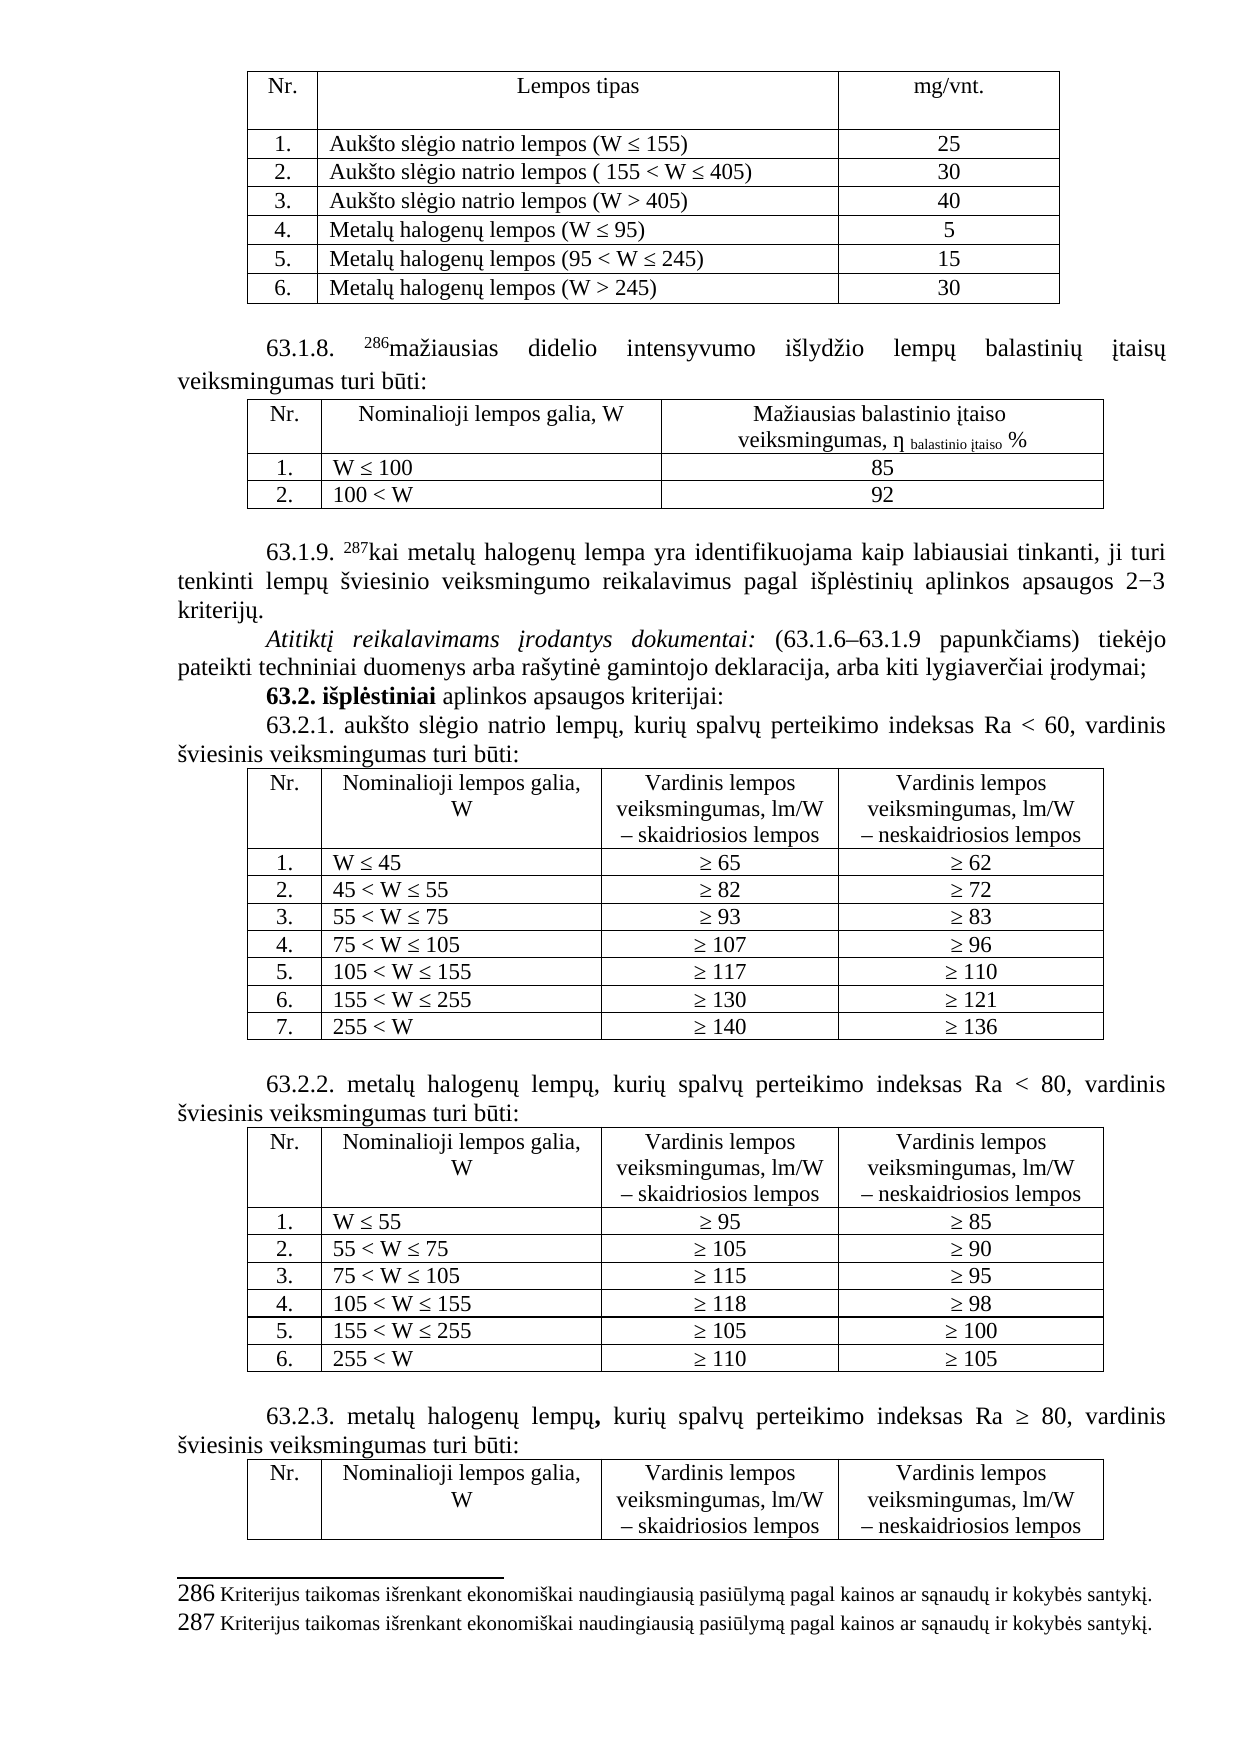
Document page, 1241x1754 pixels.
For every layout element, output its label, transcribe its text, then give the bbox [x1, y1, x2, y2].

table_cell 6. [248, 1345, 321, 1371]
table_cell W ≤ 45 [322, 849, 601, 875]
table_header Vardinis lempos veiksmingumas, lm/W – skaidriosios lempos [602, 1128, 838, 1207]
table_cell 4. [248, 216, 317, 244]
table_cell 30 [839, 274, 1059, 303]
table_cell 255 < W [322, 1013, 601, 1039]
table_cell 7. [248, 1013, 321, 1039]
table_cell 2. [248, 876, 321, 902]
table_cell 1. [248, 1208, 321, 1234]
table_cell ≥ 115 [602, 1263, 838, 1289]
table_cell ≥ 136 [839, 1013, 1103, 1039]
table_cell 155 < W ≤ 255 [322, 986, 601, 1012]
table_cell ≥ 72 [839, 876, 1103, 902]
table_cell ≥ 62 [839, 849, 1103, 875]
table_cell Aukšto slėgio natrio lempos ( 155 < W ≤ 405) [318, 159, 838, 186]
table_cell 2. [248, 481, 321, 508]
table_cell ≥ 85 [839, 1208, 1103, 1234]
table_cell Aukšto slėgio natrio lempos (W ≤ 155) [318, 130, 838, 157]
table_cell 85 [662, 454, 1103, 480]
table_cell 6. [248, 986, 321, 1012]
table_cell Metalų halogenų lempos (W ≤ 95) [318, 216, 838, 244]
table_header mg/vnt. [839, 72, 1059, 128]
table_cell 5. [248, 1318, 321, 1344]
table_cell ≥ 107 [602, 931, 838, 957]
table_cell ≥ 93 [602, 904, 838, 930]
text Atitiktį reikalavimams įrodantys dokumentai: (63.1.6–63.1.9 papunkčiams) tiekėjo pateikti techniniai duomenys arba rašytinė gamintojo deklaracija, arba kiti lygiaverčiai įrodymai; [177, 624, 1166, 681]
text 63.1.8. mažiausias didelio intensyvumo išlydžio lempų balastinių įtaisų veiksmingumas turi būti: [177, 333, 1166, 395]
table_cell 3. [248, 187, 317, 215]
table_cell ≥ 105 [839, 1345, 1103, 1371]
table_header Mažiausias balastinio įtaiso veiksmingumas, ƞ balastinio įtaiso % [662, 400, 1103, 453]
table_cell 5 [839, 216, 1059, 244]
table_cell 25 [839, 130, 1059, 157]
table_cell 155 < W ≤ 255 [322, 1318, 601, 1344]
table_header Nr. [248, 400, 321, 453]
table_header Nr. [248, 1460, 321, 1538]
text 63.1.9. kai metalų halogenų lempa yra identifikuojama kaip labiausiai tinkanti, ji turi tenkinti lempų šviesinio veiksmingumo reikalavimus pagal išplėstinių aplinkos apsaugos 2−3 kriterijų. [177, 537, 1166, 624]
table_cell 105 < W ≤ 155 [322, 958, 601, 984]
table_cell ≥ 121 [839, 986, 1103, 1012]
table_header Vardinis lempos veiksmingumas, lm/W – neskaidriosios lempos [839, 1128, 1103, 1207]
table_cell 6. [248, 274, 317, 303]
table_cell 2. [248, 1235, 321, 1262]
table_cell W ≤ 55 [322, 1208, 601, 1234]
table_cell 75 < W ≤ 105 [322, 931, 601, 957]
table_cell 1. [248, 454, 321, 480]
table_cell ≥ 95 [602, 1208, 838, 1234]
text 63.2.3. metalų halogenų lempų, kurių spalvų perteikimo indeksas Ra ≥ 80, vardinis šviesinis veiksmingumas turi būti: [177, 1401, 1166, 1458]
table_cell ≥ 130 [602, 986, 838, 1012]
text 63.2. išplėstiniai aplinkos apsaugos kriterijai: [177, 681, 1166, 710]
table_cell ≥ 83 [839, 904, 1103, 930]
table_header Nr. [248, 769, 321, 848]
text 63.2.2. metalų halogenų lempų, kurių spalvų perteikimo indeksas Ra < 80, vardinis šviesinis veiksmingumas turi būti: [177, 1069, 1166, 1127]
table_cell W ≤ 100 [322, 454, 661, 480]
table_cell 255 < W [322, 1345, 601, 1371]
table_cell 45 < W ≤ 55 [322, 876, 601, 902]
table_cell ≥ 100 [839, 1318, 1103, 1344]
table_cell Metalų halogenų lempos (95 < W ≤ 245) [318, 245, 838, 273]
table_header Nominalioji lempos galia, W [322, 1460, 601, 1538]
table_cell 55 < W ≤ 75 [322, 904, 601, 930]
table_header Nominalioji lempos galia, W [322, 1128, 601, 1207]
table_cell Aukšto slėgio natrio lempos (W > 405) [318, 187, 838, 215]
table_cell 3. [248, 1263, 321, 1289]
table_cell 1. [248, 130, 317, 157]
table_cell 40 [839, 187, 1059, 215]
table_header Lempos tipas [318, 72, 838, 128]
text Kriterijus taikomas išrenkant ekonomiškai naudingiausią pasiūlymą pagal kainos ar sąnaudų ir kokybės santykį. [177, 1607, 1166, 1636]
table_header Vardinis lempos veiksmingumas, lm/W – neskaidriosios lempos [839, 1460, 1103, 1538]
table_header Nominalioji lempos galia, W [322, 400, 661, 453]
table_cell ≥ 90 [839, 1235, 1103, 1262]
text Kriterijus taikomas išrenkant ekonomiškai naudingiausią pasiūlymą pagal kainos ar sąnaudų ir kokybės santykį. [177, 1578, 1166, 1607]
table_cell ≥ 105 [602, 1235, 838, 1262]
table_cell ≥ 98 [839, 1290, 1103, 1316]
table_cell 55 < W ≤ 75 [322, 1235, 601, 1262]
table_cell ≥ 95 [839, 1263, 1103, 1289]
table_header Vardinis lempos veiksmingumas, lm/W – neskaidriosios lempos [839, 769, 1103, 848]
table_cell ≥ 117 [602, 958, 838, 984]
table_cell 4. [248, 931, 321, 957]
table_cell 75 < W ≤ 105 [322, 1263, 601, 1289]
table_header Nr. [248, 1128, 321, 1207]
table_cell 1. [248, 849, 321, 875]
table_cell 5. [248, 245, 317, 273]
table_cell ≥ 110 [602, 1345, 838, 1371]
table_cell 3. [248, 904, 321, 930]
table_header Vardinis lempos veiksmingumas, lm/W – skaidriosios lempos [602, 1460, 838, 1538]
table_header Nominalioji lempos galia, W [322, 769, 601, 848]
text 63.2.1. aukšto slėgio natrio lempų, kurių spalvų perteikimo indeksas Ra < 60, vardinis šviesinis veiksmingumas turi būti: [177, 710, 1166, 767]
table_cell 4. [248, 1290, 321, 1316]
table_cell ≥ 65 [602, 849, 838, 875]
table_cell ≥ 82 [602, 876, 838, 902]
table_header Vardinis lempos veiksmingumas, lm/W – skaidriosios lempos [602, 769, 838, 848]
table_cell 100 < W [322, 481, 661, 508]
table_cell 105 < W ≤ 155 [322, 1290, 601, 1316]
table_cell ≥ 105 [602, 1318, 838, 1344]
table_cell 30 [839, 159, 1059, 186]
table_cell 5. [248, 958, 321, 984]
table_header Nr. [248, 72, 317, 128]
table_cell 15 [839, 245, 1059, 273]
table_cell 92 [662, 481, 1103, 508]
table_cell ≥ 118 [602, 1290, 838, 1316]
table_cell Metalų halogenų lempos (W > 245) [318, 274, 838, 303]
table_cell 2. [248, 159, 317, 186]
table_cell ≥ 96 [839, 931, 1103, 957]
table_cell ≥ 140 [602, 1013, 838, 1039]
table_cell ≥ 110 [839, 958, 1103, 984]
